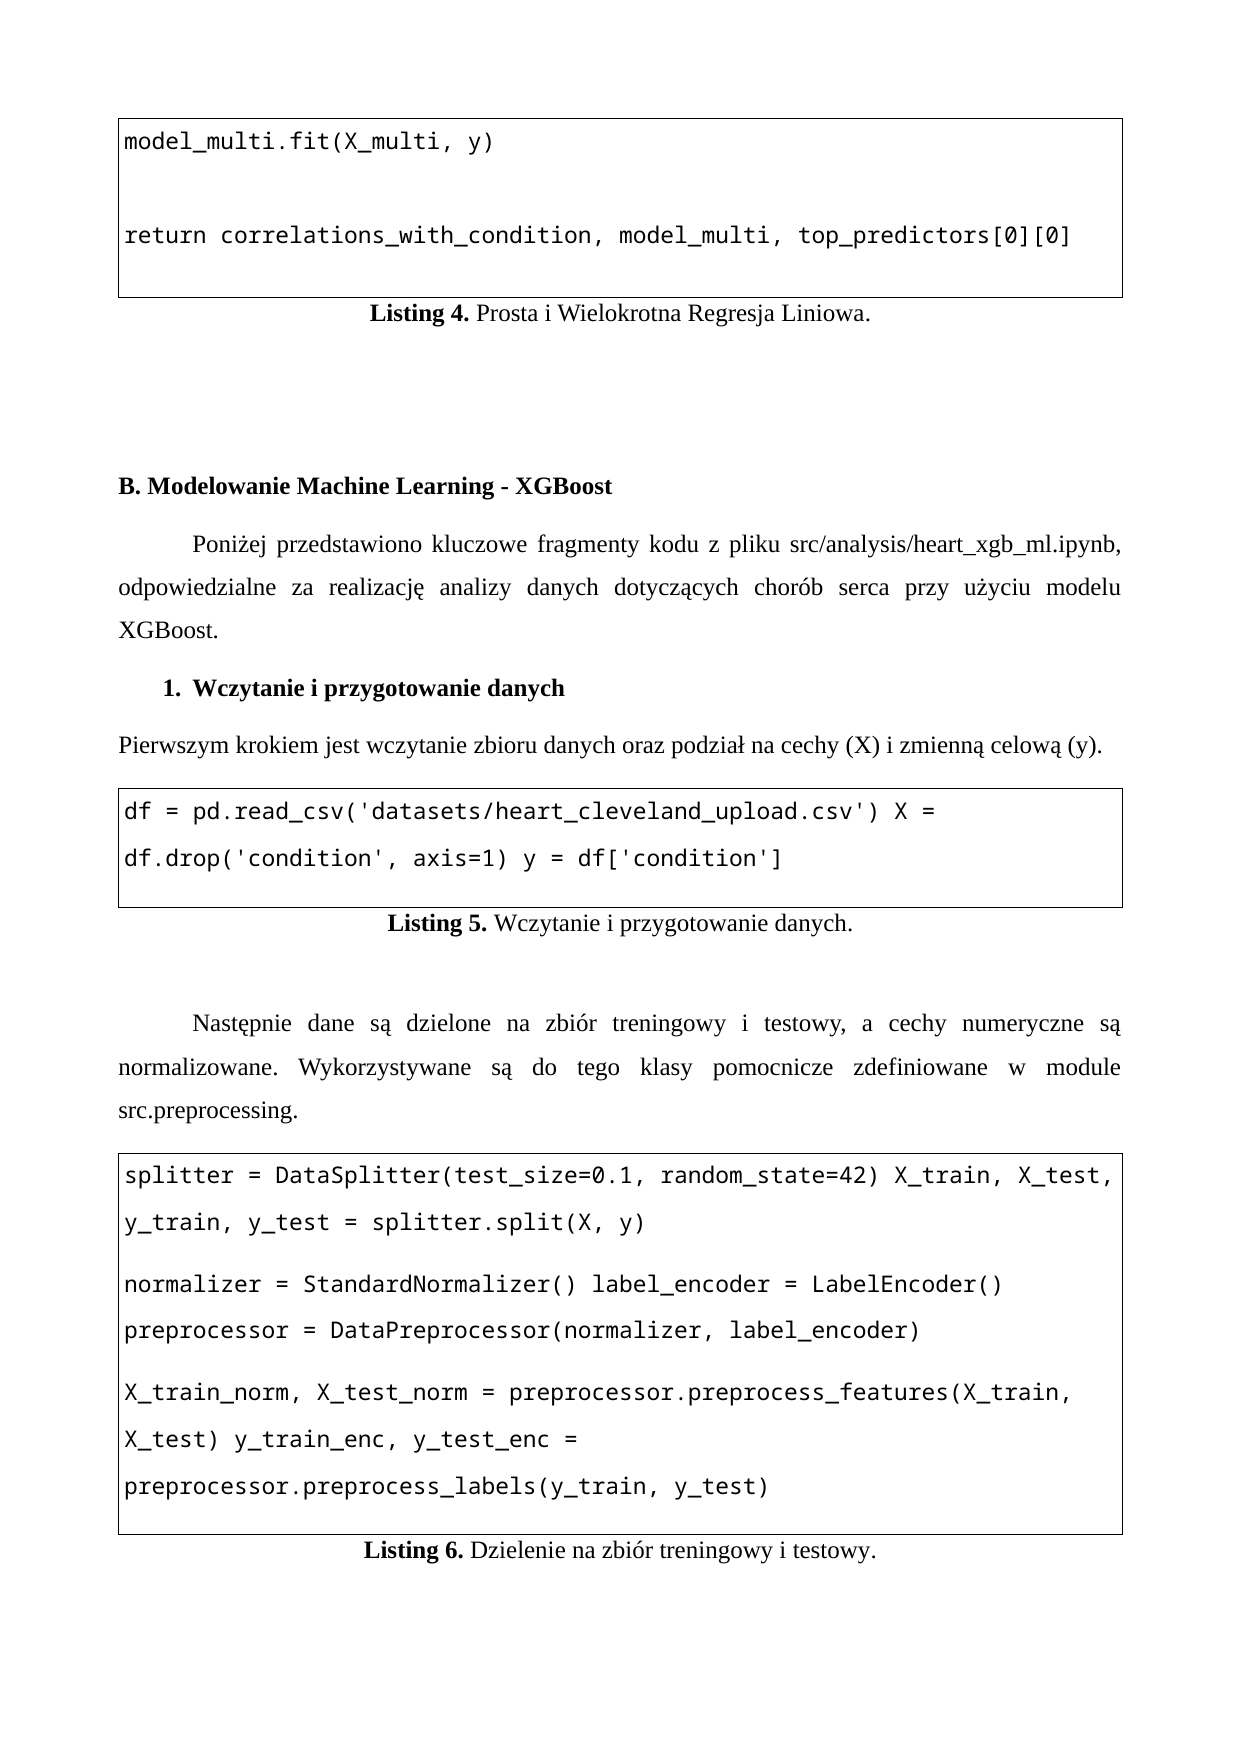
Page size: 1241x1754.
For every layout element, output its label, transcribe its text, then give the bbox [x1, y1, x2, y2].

text Listing 5. Wczytanie i przygotowanie danych. [118, 908, 1122, 936]
table_header splitter = DataSplitter(test_size=0.1, random_state=42) X_train, X_test, y_train, y_test = splitter.split(X, y) normalizer = StandardNormalizer() label_encoder = LabelEncoder() preprocessor = DataPreprocessor(normalizer, label_encoder) X_train_norm, X_test_norm = preprocessor.preprocess_features(X_train, X_test) y_train_enc, y_test_enc = preprocessor.preprocess_labels(y_train, y_test) [119, 1154, 1122, 1534]
text Listing 4. Prosta i Wielokrotna Regresja Liniowa. [118, 298, 1122, 327]
table_header model_multi.fit(X_multi, y) return correlations_with_condition, model_multi, top_predictors[0][0] [119, 119, 1122, 297]
text Pierwszym krokiem jest wczytanie zbioru danych oraz podział na cechy (X) i zmienną celową (y). [118, 731, 1122, 759]
list Wczytanie i przygotowanie danych [162, 673, 1122, 702]
text Listing 6. Dzielenie na zbiór treningowy i testowy. [118, 1535, 1122, 1564]
table_header df = pd.read_csv('datasets/heart_cleveland_upload.csv') X = df.drop('condition', axis=1) y = df['condition'] [119, 789, 1122, 907]
text Następnie dane są dzielone na zbiór treningowy i testowy, a cechy numeryczne są normalizowane. Wykorzystywane są do tego klasy pomocnicze zdefiniowane w module src.preprocessing. [118, 965, 1122, 1123]
text Poniżej przedstawiono kluczowe fragmenty kodu z pliku src/analysis/heart_xgb_ml.ipynb, odpowiedzialne za realizację analizy danych dotyczących chorób serca przy użyciu modelu XGBoost. [118, 529, 1122, 644]
text B. Modelowanie Machine Learning - XGBoost [118, 471, 1122, 500]
